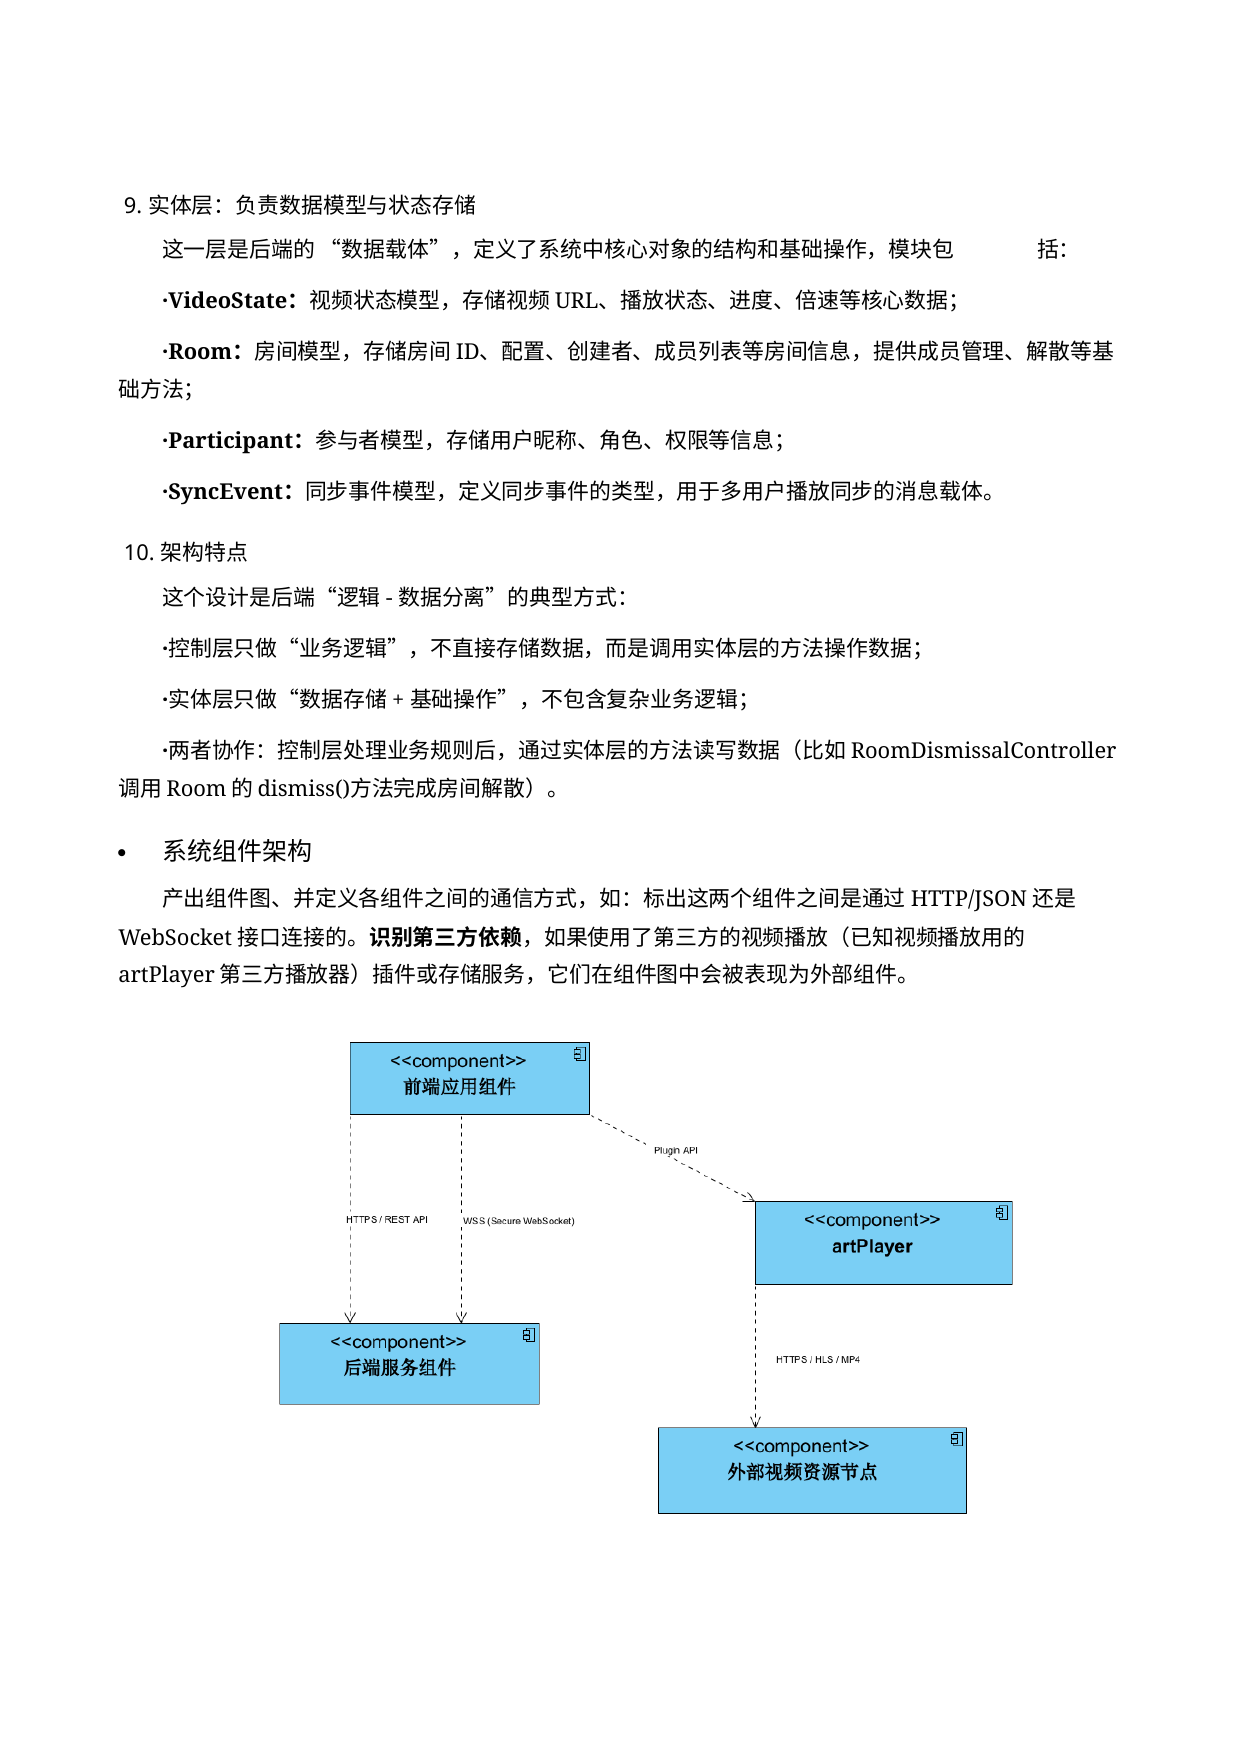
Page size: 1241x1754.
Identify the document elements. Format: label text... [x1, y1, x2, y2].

subtitle 架构特点 [118, 535, 1122, 567]
subtitle 系统组件架构 [118, 832, 1122, 868]
text ·Participant：参与者模型，存储用户昵称、角色、权限等信息； [118, 423, 1122, 455]
text 这个设计是后端“逻辑 - 数据分离”的典型方式： [118, 579, 1122, 611]
text 产出组件图、并定义各组件之间的通信方式，如：标出这两个组件之间是通过 HTTP/JSON 还是 WebSocket 接口连接的。识别第三方依赖，如果使用了第三方的视频播放（已知视频播放用的artPlayer第三方播放器）插件或存储服务，它们在组件图中会被表现为外部组件。 [118, 881, 1122, 989]
text ·两者协作：控制层处理业务规则后，通过实体层的方法读写数据（比如RoomDismissalController调用Room的dismiss()方法完成房间解散）。 [118, 733, 1122, 802]
text ·SyncEvent：同步事件模型，定义同步事件的类型，用于多用户播放同步的消息载体。 [118, 474, 1122, 506]
text ·Room：房间模型，存储房间 ID、配置、创建者、成员列表等房间信息，提供成员管理、解散等基础方法； [118, 334, 1122, 404]
text ·VideoState：视频状态模型，存储视频 URL、播放状态、进度、倍速等核心数据； [118, 283, 1122, 315]
subtitle 实体层：负责数据模型与状态存储 [118, 188, 1122, 219]
picture [161, 1002, 1166, 1574]
text ·控制层只做“业务逻辑”，不直接存储数据，而是调用实体层的方法操作数据； [118, 631, 1122, 662]
text 这一层是后端的 “数据载体”，定义了系统中核心对象的结构和基础操作，模块包 括： [118, 232, 1122, 264]
text ·实体层只做“数据存储 + 基础操作”，不包含复杂业务逻辑； [118, 682, 1122, 713]
